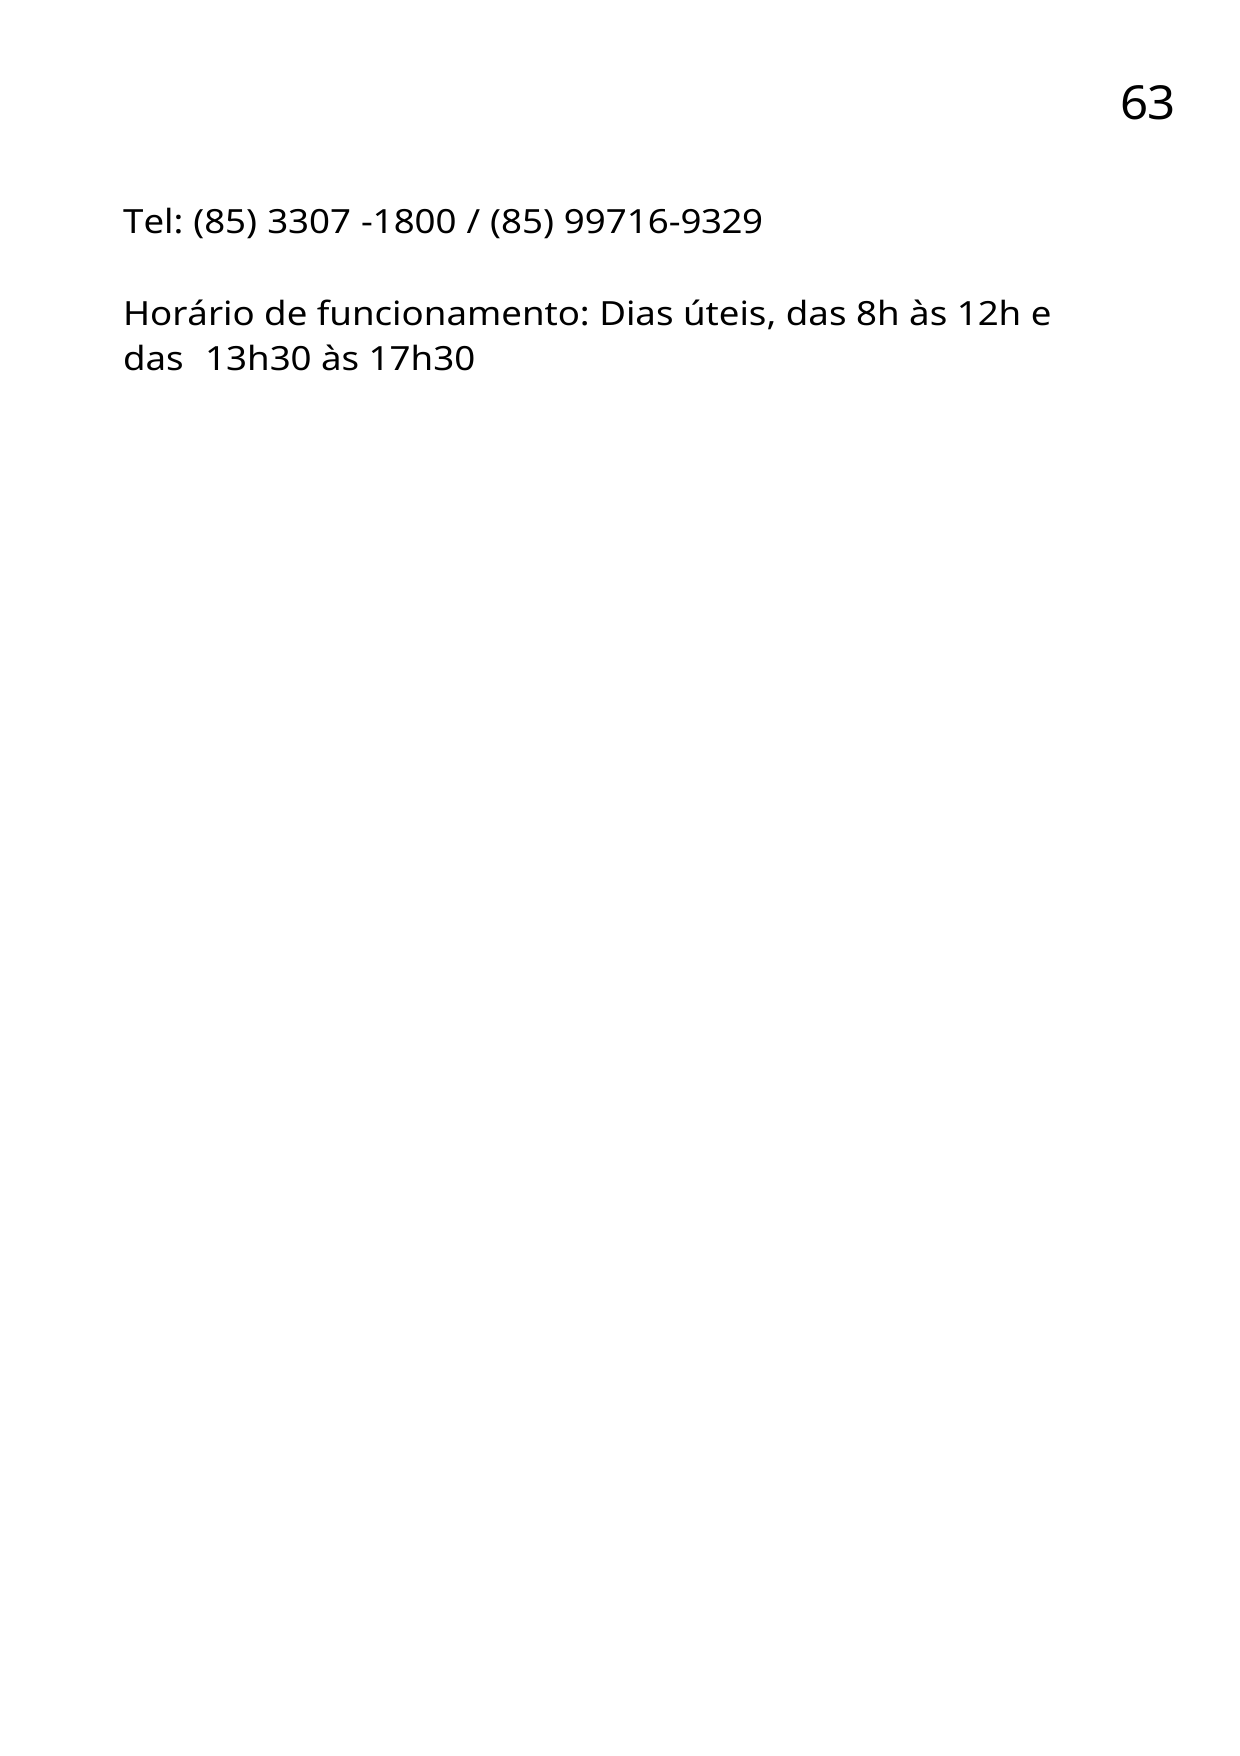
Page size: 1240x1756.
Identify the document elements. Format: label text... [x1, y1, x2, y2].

text Tel: (85) 3307 -1800 / (85) 99716-9329 [123, 198, 1239, 243]
text Horário de funcionamento: Dias úteis, das 8h às 12h e das 13h30 às 17h30 [123, 289, 1081, 380]
